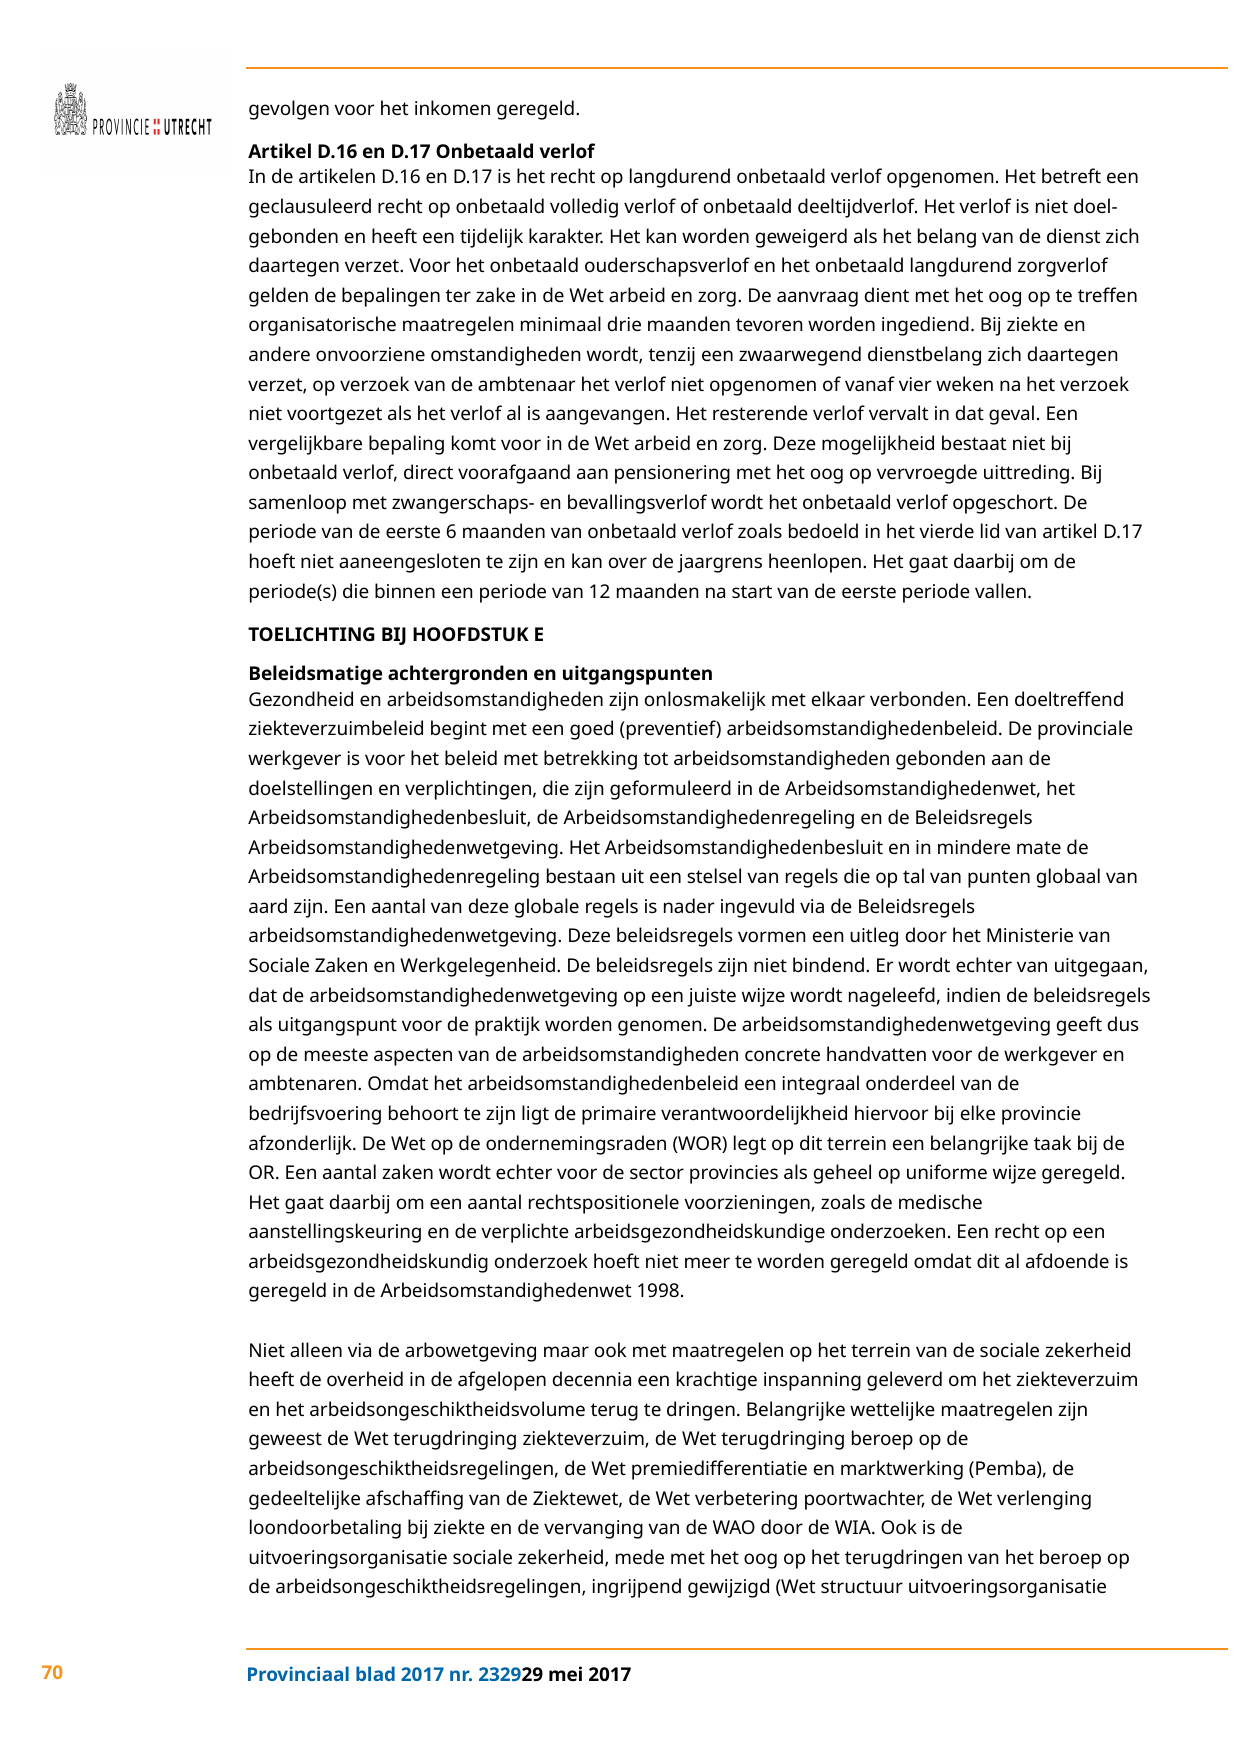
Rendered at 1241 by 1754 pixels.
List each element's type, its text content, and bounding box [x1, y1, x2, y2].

text In de artikelen D.16 en D.17 is het recht op langdurend onbetaald verlof opgenomen. Het betreft een geclausuleerd recht op onbetaald volledig verlof of onbetaald deeltijdverlof. Het verlof is niet doel-gebonden en heeft een tijdelijk karakter. Het kan worden geweigerd als het belang van de dienst zich daartegen verzet. Voor het onbetaald ouderschapsverlof en het onbetaald langdurend zorgverlof gelden de bepalingen ter zake in de Wet arbeid en zorg. De aanvraag dient met het oog op te treffen organisatorische maatregelen minimaal drie maanden tevoren worden ingediend. Bij ziekte en andere onvoorziene omstandigheden wordt, tenzij een zwaarwegend dienstbelang zich daartegen verzet, op verzoek van de ambtenaar het verlof niet opgenomen of vanaf vier weken na het verzoek niet voortgezet als het verlof al is aangevangen. Het resterende verlof vervalt in dat geval. Een vergelijkbare bepaling komt voor in de Wet arbeid en zorg. Deze mogelijkheid bestaat niet bij onbetaald verlof, direct voorafgaand aan pensionering met het oog op vervroegde uittreding. Bij samenloop met zwangerschaps- en bevallingsverlof wordt het onbetaald verlof opgeschort. De periode van de eerste 6 maanden van onbetaald verlof zoals bedoeld in het vierde lid van artikel D.17 hoeft niet aaneengesloten te zijn en kan over de jaargrens heenlopen. Het gaat daarbij om de periode(s) die binnen een periode van 12 maanden na start van de eerste periode vallen. [248, 164, 1152, 603]
text Beleidsmatige achtergronden en uitgangspunten [248, 660, 1152, 686]
text TOELICHTING BIJ HOOFDSTUK E [248, 621, 1152, 647]
picture [41, 47, 231, 172]
text gevolgen voor het inkomen geregeld. [248, 95, 1152, 121]
text Artikel D.16 en D.17 Onbetaald verlof [248, 138, 1152, 164]
text Gezondheid en arbeidsomstandigheden zijn onlosmakelijk met elkaar verbonden. Een doeltreffend ziekteverzuimbeleid begint met een goed (preventief) arbeidsomstandighedenbeleid. De provinciale werkgever is voor het beleid met betrekking tot arbeidsomstandigheden gebonden aan de doelstellingen en verplichtingen, die zijn geformuleerd in de Arbeidsomstandighedenwet, het Arbeidsomstandighedenbesluit, de Arbeidsomstandighedenregeling en de Beleidsregels Arbeidsomstandighedenwetgeving. Het Arbeidsomstandighedenbesluit en in mindere mate de Arbeidsomstandighedenregeling bestaan uit een stelsel van regels die op tal van punten globaal van aard zijn. Een aantal van deze globale regels is nader ingevuld via de Beleidsregels arbeidsomstandighedenwetgeving. Deze beleidsregels vormen een uitleg door het Ministerie van Sociale Zaken en Werkgelegenheid. De beleidsregels zijn niet bindend. Er wordt echter van uitgegaan, dat de arbeidsomstandighedenwetgeving op een juiste wijze wordt nageleefd, indien de beleidsregels als uitgangspunt voor de praktijk worden genomen. De arbeidsomstandighedenwetgeving geeft dus op de meeste aspecten van de arbeidsomstandigheden concrete handvatten voor de werkgever en ambtenaren. Omdat het arbeidsomstandighedenbeleid een integraal onderdeel van de bedrijfsvoering behoort te zijn ligt de primaire verantwoordelijkheid hiervoor bij elke provincie afzonderlijk. De Wet op de ondernemingsraden (WOR) legt op dit terrein een belangrijke taak bij de OR. Een aantal zaken wordt echter voor de sector provincies als geheel op uniforme wijze geregeld. Het gaat daarbij om een aantal rechtspositionele voorzieningen, zoals de medische aanstellingskeuring en de verplichte arbeidsgezondheidskundige onderzoeken. Een recht op een arbeidsgezondheidskundig onderzoek hoeft niet meer te worden geregeld omdat dit al afdoende is geregeld in de Arbeidsomstandighedenwet 1998. [248, 686, 1152, 1303]
text Niet alleen via de arbowetgeving maar ook met maatregelen op het terrein van de sociale zekerheid heeft de overheid in de afgelopen decennia een krachtige inspanning geleverd om het ziekteverzuim en het arbeidsongeschiktheidsvolume terug te dringen. Belangrijke wettelijke maatregelen zijn geweest de Wet terugdringing ziekteverzuim, de Wet terugdringing beroep op de arbeidsongeschiktheidsregelingen, de Wet premiedifferentiatie en marktwerking (Pemba), de gedeeltelijke afschaffing van de Ziektewet, de Wet verbetering poortwachter, de Wet verlenging loondoorbetaling bij ziekte en de vervanging van de WAO door de WIA. Ook is de uitvoeringsorganisatie sociale zekerheid, mede met het oog op het terugdringen van het beroep op de arbeidsongeschiktheidsregelingen, ingrijpend gewijzigd (Wet structuur uitvoeringsorganisatie [248, 1337, 1152, 1599]
